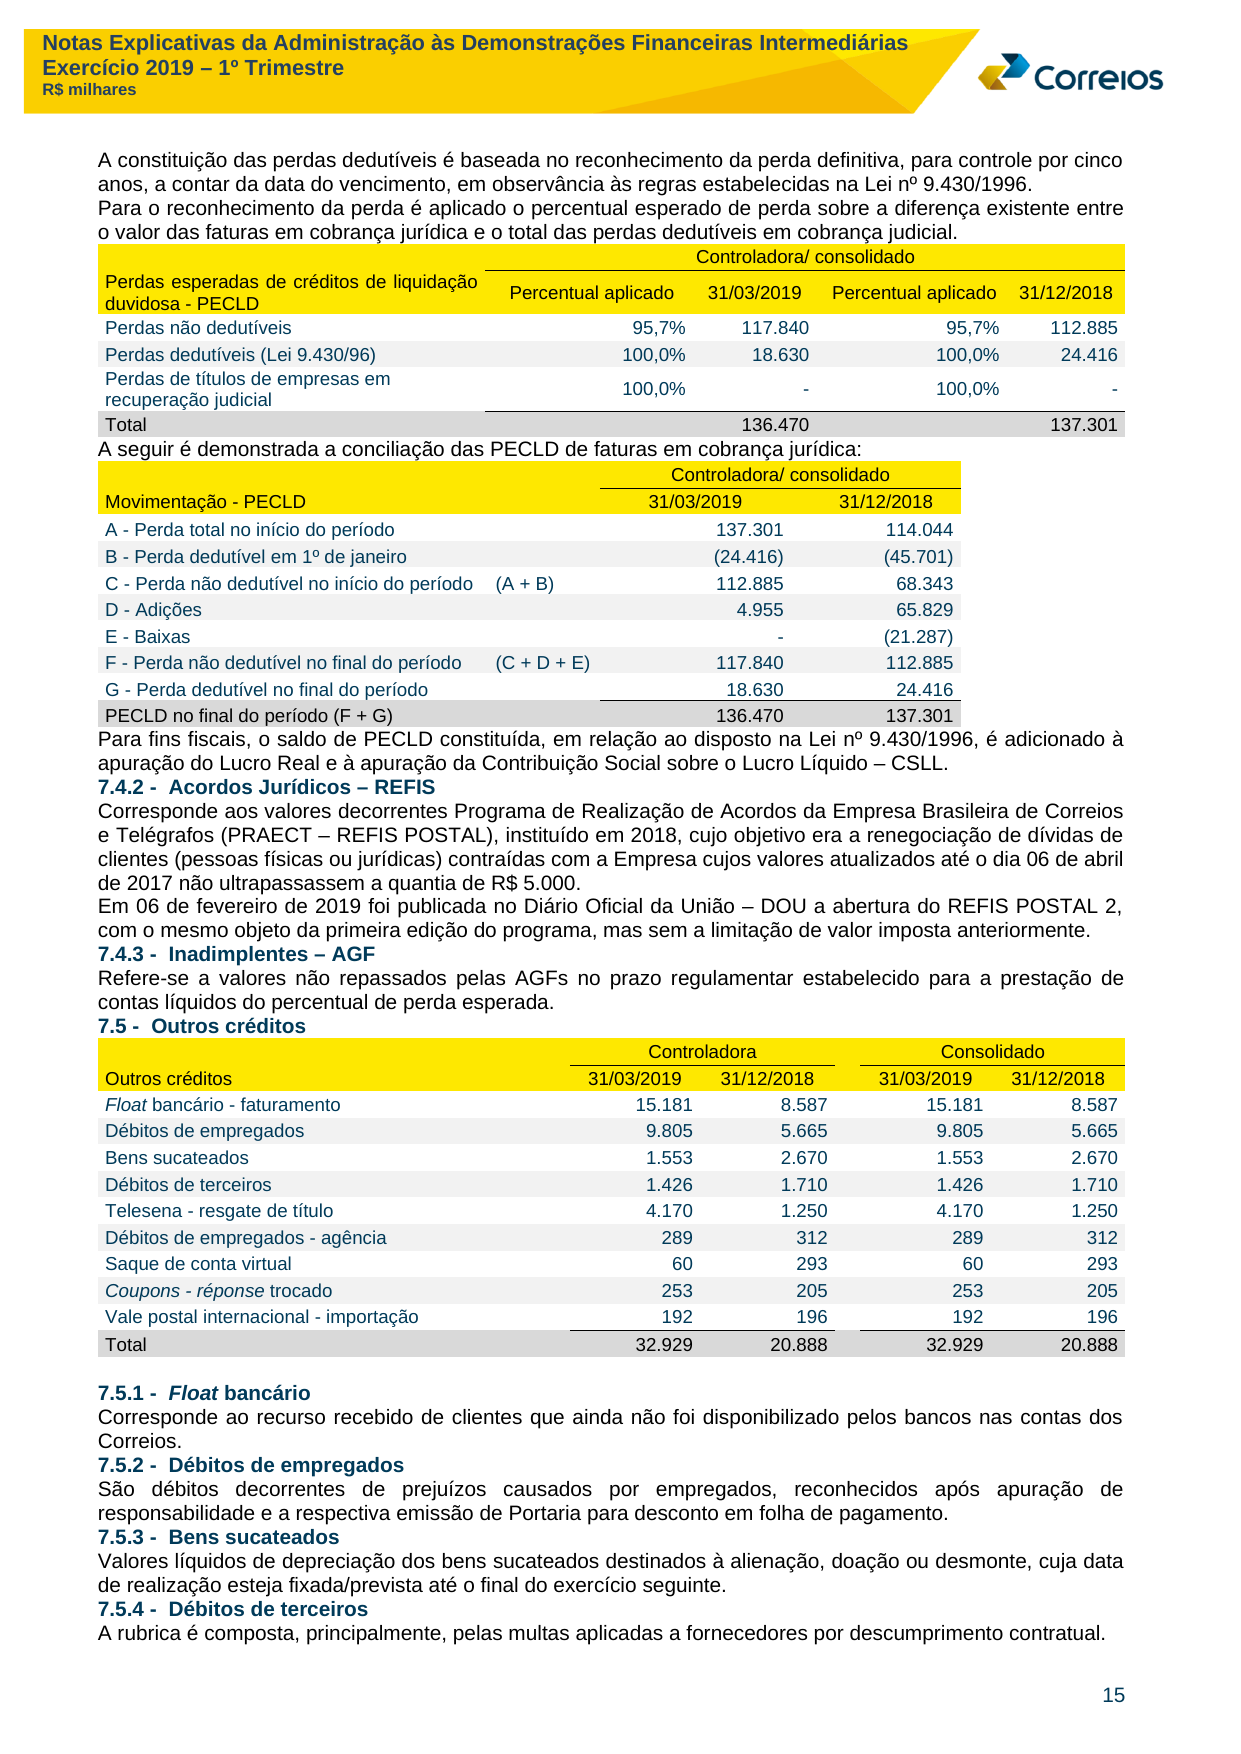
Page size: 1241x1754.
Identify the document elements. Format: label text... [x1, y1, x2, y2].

table_cell 65.829 [811, 594, 961, 620]
table_cell PECLD no final do período (F + G) [98, 700, 488, 727]
table_cell 95,7% [816, 314, 1007, 341]
table_cell 1.710 [991, 1171, 1125, 1197]
table_cell 24.416 [1007, 341, 1125, 367]
picture [676, 348, 682, 356]
table_cell [835, 1091, 860, 1118]
picture [684, 1098, 688, 1109]
table_cell 196 [700, 1304, 835, 1330]
picture [342, 659, 346, 669]
text São débitos decorrentes de prejuízos causados por empregados, reconhecidos após apuração de responsabilidade e a respectiva emissão de Portaria para desconto em folha de pagamento. [98, 1477, 1125, 1524]
picture [674, 321, 682, 332]
subtitle Float bancário [98, 1381, 1125, 1405]
picture [240, 1100, 245, 1111]
picture [148, 1316, 152, 1327]
table_cell Vale postal internacional - importação [98, 1304, 570, 1330]
table_cell 253 [570, 1277, 700, 1304]
table_cell 137.301 [1007, 412, 1125, 437]
table_cell D - Adições [98, 594, 488, 620]
table_cell [835, 1198, 860, 1224]
text Refere-se a valores não repassados pelas AGFs no prazo regulamentar estabelecido para a prestação de contas líquidos do percentual de perda esperada. [98, 966, 1125, 1014]
table_cell 100,0% [816, 368, 1007, 411]
table_cell [791, 567, 811, 594]
picture [663, 1310, 667, 1321]
table_cell A - Perda total no início do período [98, 514, 488, 541]
table_cell 192 [570, 1304, 700, 1330]
table_cell Total [98, 411, 485, 437]
table_cell 293 [991, 1251, 1125, 1277]
table_cell 100,0% [485, 341, 693, 367]
table_cell 205 [700, 1277, 835, 1304]
table_cell [488, 620, 600, 647]
table_cell - [1007, 368, 1125, 411]
table_cell [791, 541, 811, 567]
table_cell 5.665 [700, 1118, 835, 1144]
table_cell 20.888 [991, 1331, 1125, 1357]
table_cell 2.670 [991, 1144, 1125, 1171]
picture [934, 683, 938, 694]
text Corresponde ao recurso recebido de clientes que ainda não foi disponibilizado pelos bancos nas contas dos Correios. [98, 1405, 1125, 1453]
picture [663, 1098, 667, 1109]
table_cell [835, 1330, 860, 1357]
table_cell 60 [860, 1251, 991, 1277]
picture [743, 321, 747, 332]
table_cell [816, 412, 1007, 437]
table_cell Saque de conta virtual [98, 1251, 570, 1277]
table_cell B - Perda dedutível em 1º de janeiro [98, 541, 488, 567]
table_cell Perdas dedutíveis (Lei 9.430/96) [98, 341, 485, 367]
table_cell 1.250 [700, 1198, 835, 1224]
table_cell [791, 489, 811, 514]
picture [637, 1098, 641, 1109]
table_cell Total [98, 1330, 570, 1357]
table_cell (21.287) [811, 620, 961, 647]
table_cell 293 [700, 1251, 835, 1277]
table_cell 1.426 [570, 1171, 700, 1197]
table_cell 100,0% [816, 341, 1007, 367]
subtitle Acordos Jurídicos – REFIS [98, 774, 1125, 798]
picture [346, 1316, 350, 1327]
table_cell 4.955 [600, 594, 791, 620]
text Para fins fiscais, o saldo de PECLD constituída, em relação ao disposto na Lei nº 9.430/1996, é adicionado à apuração do Lucro Real e à apuração da Contribuição Social sobre o Lucro Líquido – CSLL. [98, 727, 1125, 774]
table_cell Perdas de títulos de empresas em recuperação judicial [98, 368, 485, 411]
table_cell 18.630 [693, 341, 816, 367]
text A seguir é demonstrada a conciliação das PECLD de faturas em cobrança jurídica: [98, 437, 1125, 461]
picture [23, 29, 1190, 114]
table_cell 137.301 [811, 701, 961, 727]
table_cell 15.181 [570, 1091, 700, 1118]
table_cell (45.701) [811, 541, 961, 567]
table_cell - [600, 620, 791, 647]
table_cell Perdas esperadas de créditos de liquidação duvidosa - PECLD [98, 270, 485, 314]
table_cell - [693, 368, 816, 411]
table_header [98, 1038, 570, 1065]
table_cell 4.170 [860, 1198, 991, 1224]
table_cell [791, 514, 811, 541]
text Para o reconhecimento da perda é aplicado o percentual esperado de perda sobre a diferença existente entre o valor das faturas em cobrança jurídica e o total das perdas dedutíveis em cobrança judicial. [98, 196, 1125, 243]
text Valores líquidos de depreciação dos bens sucateados destinados à alienação, doação ou desmonte, cuja data de realização esteja fixada/prevista até o final do exercício seguinte. [98, 1548, 1125, 1596]
table_cell 4.170 [570, 1198, 700, 1224]
table_cell [488, 514, 600, 541]
table_cell Percentual aplicado [816, 271, 1007, 314]
table_cell [488, 594, 600, 620]
text Corresponde aos valores decorrentes Programa de Realização de Acordos da Empresa Brasileira de Correios e Telégrafos (PRAECT – REFIS POSTAL), instituído em 2018, cujo objetivo era a renegociação de dívidas de clientes (pessoas físicas ou jurídicas) contraídas com a Empresa cujos valores atualizados até o dia 06 de abril de 2017 não ultrapassassem a quantia de R$ 5.000. [98, 798, 1125, 894]
table_cell 68.343 [811, 567, 961, 594]
table_cell 2.670 [700, 1144, 835, 1171]
table_cell 5.665 [991, 1118, 1125, 1144]
table_cell 31/12/2018 [700, 1066, 835, 1091]
table_cell [485, 412, 693, 437]
picture [520, 579, 529, 588]
table_header Controladora [570, 1038, 835, 1065]
table_cell 100,0% [485, 368, 693, 411]
picture [986, 353, 991, 361]
table_cell 192 [860, 1304, 991, 1330]
table_header [488, 461, 600, 488]
table_cell F - Perda não dedutível no final do período [98, 647, 488, 673]
table_cell [835, 1171, 860, 1197]
table_cell Movimentação - PECLD [98, 488, 488, 514]
table_cell Percentual aplicado [485, 271, 693, 314]
table_cell 289 [860, 1224, 991, 1251]
table_cell [791, 701, 811, 727]
table_cell 31/12/2018 [811, 489, 961, 514]
table_cell 31/12/2018 [991, 1066, 1125, 1091]
table_cell 136.470 [600, 701, 791, 727]
table_cell 31/03/2019 [860, 1066, 991, 1091]
table_cell 15.181 [860, 1091, 991, 1118]
subtitle Débitos de terceiros [98, 1596, 1125, 1620]
table_cell 117.840 [600, 647, 791, 673]
table_cell G - Perda dedutível no final do período [98, 674, 488, 700]
table_header Consolidado [860, 1038, 1125, 1065]
table_cell 1.250 [991, 1198, 1125, 1224]
table_cell E - Baixas [98, 620, 488, 647]
table_cell 32.929 [570, 1331, 700, 1357]
table_cell 312 [991, 1224, 1125, 1251]
picture [573, 656, 582, 661]
table_cell Débitos de empregados - agência [98, 1224, 570, 1251]
table_cell 60 [570, 1251, 700, 1277]
table_cell 95,7% [485, 314, 693, 341]
table_cell [488, 541, 600, 567]
table_cell Coupons - réponse trocado [98, 1277, 570, 1304]
text A constituição das perdas dedutíveis é baseada no reconhecimento da perda definitiva, para controle por cinco anos, a contar da data do vencimento, em observância às regras estabelecidas na Lei nº 9.430/1996. [98, 148, 1125, 196]
subtitle Bens sucateados [98, 1524, 1125, 1548]
subtitle Inadimplentes – AGF [98, 942, 1125, 966]
table_cell 31/03/2019 [600, 489, 791, 514]
table_cell (A + B) [488, 567, 600, 594]
table_cell 1.553 [860, 1144, 991, 1171]
picture [663, 1204, 667, 1215]
text A rubrica é composta, principalmente, pelas multas aplicadas a fornecedores por descumprimento contratual. [98, 1620, 1125, 1644]
table_cell [835, 1251, 860, 1277]
table_cell 114.044 [811, 514, 961, 541]
table_cell (24.416) [600, 541, 791, 567]
table_cell [791, 620, 811, 647]
subtitle Outros créditos [98, 1014, 1125, 1038]
table_cell 20.888 [700, 1331, 835, 1357]
table_cell 137.301 [600, 514, 791, 541]
table_cell [791, 647, 811, 673]
table_cell Débitos de empregados [98, 1118, 570, 1144]
table_cell 136.470 [693, 412, 816, 437]
table_cell Débitos de terceiros [98, 1171, 570, 1197]
table_cell [488, 700, 600, 727]
table_cell 253 [860, 1277, 991, 1304]
table_cell [488, 674, 600, 700]
table_header Controladora/ consolidado [600, 461, 961, 488]
table_cell 112.885 [600, 567, 791, 594]
picture [938, 1178, 942, 1189]
table_cell 9.805 [570, 1118, 700, 1144]
text Em 06 de fevereiro de 2019 foi publicada no Diário Oficial da União – DOU a abertura do REFIS POSTAL 2, com o mesmo objeto da primeira edição do programa, mas sem a limitação de valor imposta anteriormente. [98, 894, 1125, 942]
table_cell [835, 1065, 860, 1091]
table_cell (C + D + E) [488, 647, 600, 673]
table_cell 1.553 [570, 1144, 700, 1171]
table_cell [791, 674, 811, 700]
table_header [835, 1038, 860, 1065]
table_cell Perdas não dedutíveis [98, 314, 485, 341]
table_cell 1.426 [860, 1171, 991, 1197]
table_cell [791, 594, 811, 620]
table_cell 18.630 [600, 674, 791, 700]
subtitle Débitos de empregados [98, 1453, 1125, 1477]
table_cell 24.416 [811, 674, 961, 700]
table_cell [835, 1118, 860, 1144]
picture [758, 550, 762, 561]
table_cell 8.587 [991, 1091, 1125, 1118]
table_cell 312 [700, 1224, 835, 1251]
table_cell Outros créditos [98, 1065, 570, 1091]
table_header [98, 461, 488, 488]
table_cell 1.710 [700, 1171, 835, 1197]
table_cell 117.840 [693, 314, 816, 341]
table_cell [835, 1304, 860, 1330]
table_cell Float bancário - faturamento [98, 1091, 570, 1118]
table_cell [488, 488, 600, 514]
table_cell Bens sucateados [98, 1144, 570, 1171]
table_cell 112.885 [811, 647, 961, 673]
table_header [98, 244, 485, 270]
table_cell Telesena - resgate de título [98, 1198, 570, 1224]
picture [938, 1151, 942, 1162]
table_cell 8.587 [700, 1091, 835, 1118]
table_cell [835, 1224, 860, 1251]
table_cell 196 [991, 1304, 1125, 1330]
table_cell 31/03/2019 [693, 271, 816, 314]
picture [538, 656, 544, 667]
table_cell 9.805 [860, 1118, 991, 1144]
table_header Controladora/ consolidado [485, 244, 1125, 270]
table_cell 31/12/2018 [1007, 271, 1125, 314]
table_cell 32.929 [860, 1331, 991, 1357]
table_cell 205 [991, 1277, 1125, 1304]
table_cell 289 [570, 1224, 700, 1251]
table_cell [835, 1144, 860, 1171]
table_cell 112.885 [1007, 314, 1125, 341]
picture [674, 382, 682, 393]
table_cell [835, 1277, 860, 1304]
table_cell C - Perda não dedutível no início do período [98, 567, 488, 594]
table_cell 31/03/2019 [570, 1066, 700, 1091]
